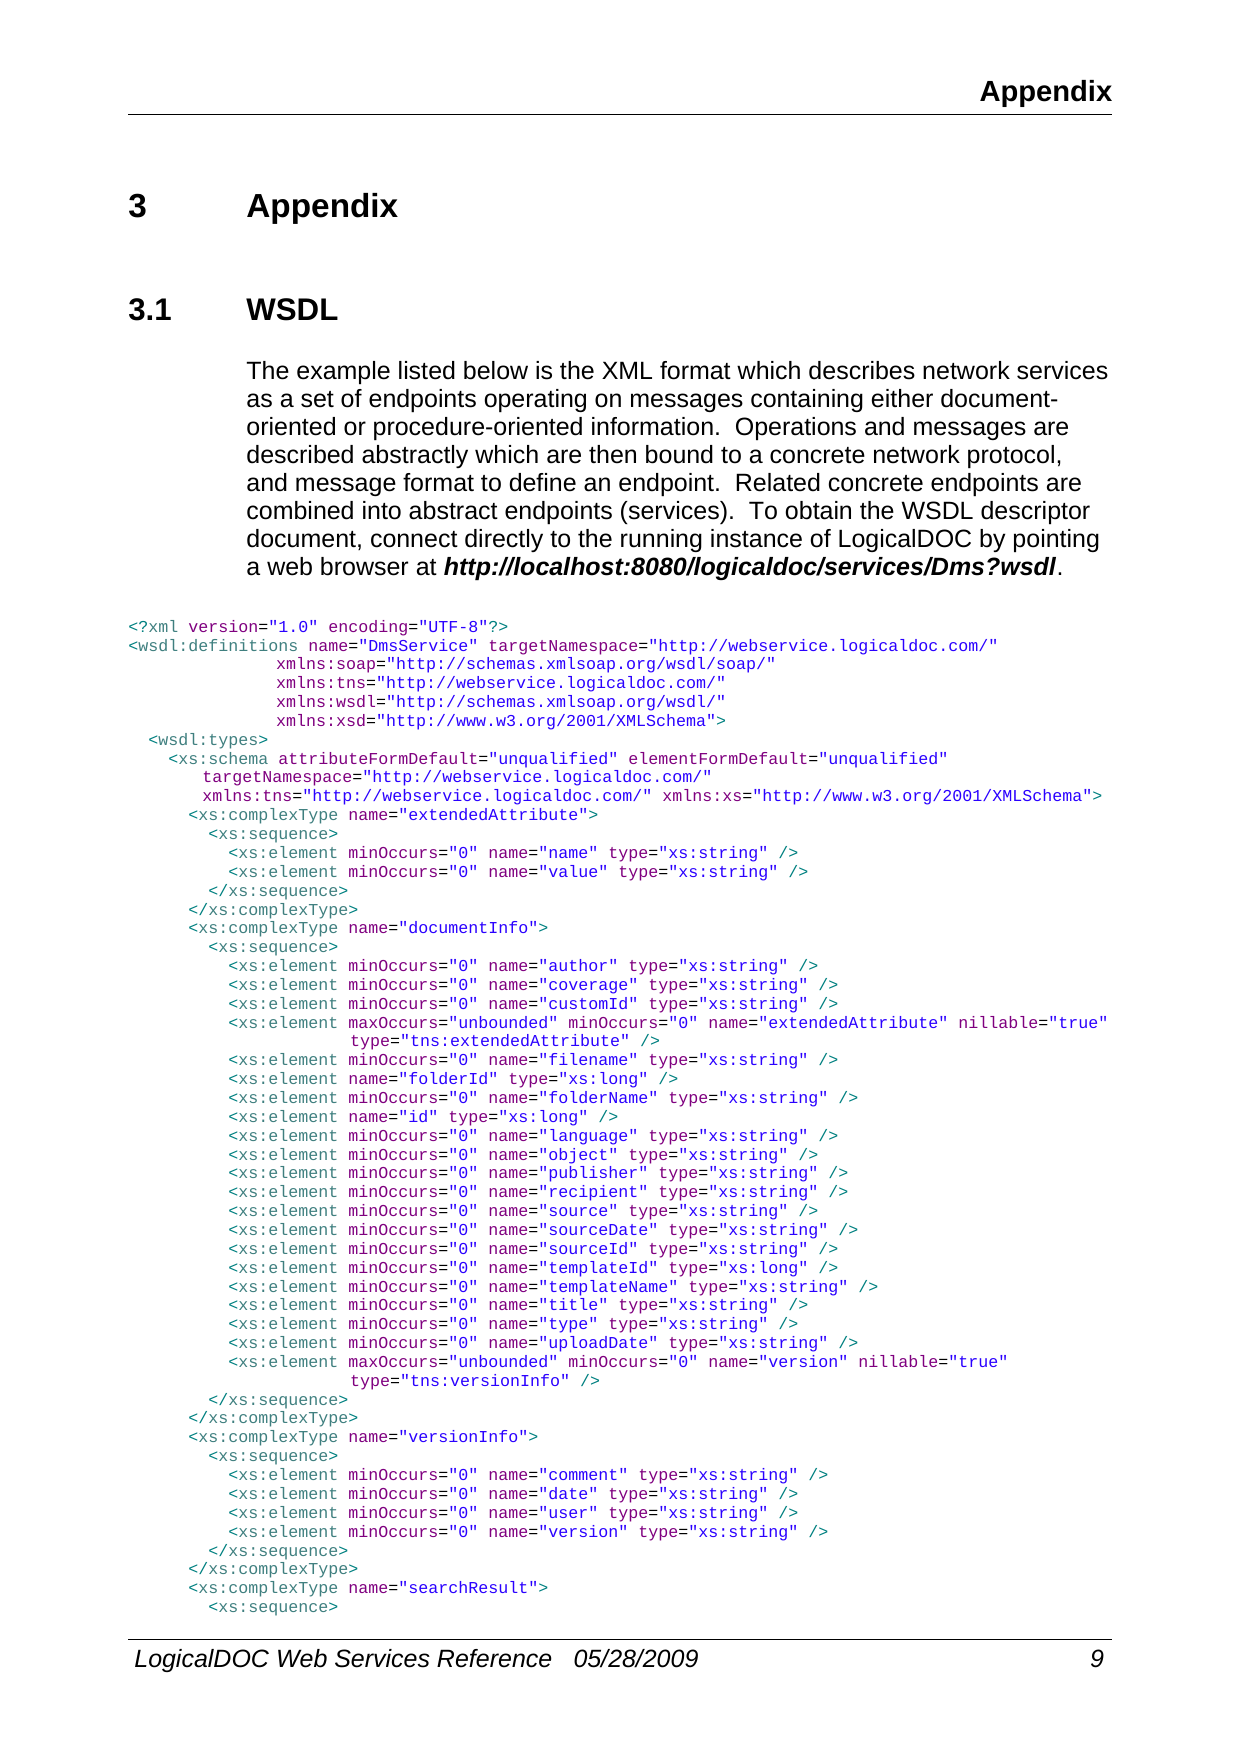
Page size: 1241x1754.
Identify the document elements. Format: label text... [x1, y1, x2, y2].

text <xs:complexType name="versionInfo"> [128, 1429, 1112, 1448]
text </xs:sequence> [128, 1542, 1112, 1561]
text <?xml version="1.0" encoding="UTF-8"?> [128, 618, 1112, 637]
text <xs:element minOccurs="0" name="language" type="xs:string" /> [128, 1127, 1112, 1146]
subtitle Appendix [128, 187, 1112, 225]
text <xs:element minOccurs="0" name="recipient" type="xs:string" /> [128, 1184, 1112, 1203]
text <xs:element name="id" type="xs:long" /> [128, 1108, 1112, 1127]
text <xs:element minOccurs="0" name="templateName" type="xs:string" /> [128, 1278, 1112, 1297]
text <xs:element maxOccurs="unbounded" minOccurs="0" name="extendedAttribute" nillable="true" type="tns:extendedAttribute" /> [128, 1014, 1112, 1052]
subtitle WSDL [128, 292, 1112, 327]
text <xs:element minOccurs="0" name="author" type="xs:string" /> [128, 958, 1112, 976]
text <xs:sequence> [128, 939, 1112, 958]
text </xs:complexType> [128, 1410, 1112, 1429]
text <xs:complexType name="extendedAttribute"> [128, 807, 1112, 826]
text <xs:schema attributeFormDefault="unqualified" elementFormDefault="unqualified" targetNamespace="http://webservice.logicaldoc.com/" xmlns:tns="http://webservice.logicaldoc.com/" xmlns:xs="http://www.w3.org/2001/XMLSchema"> [128, 750, 1112, 807]
text <xs:element minOccurs="0" name="publisher" type="xs:string" /> [128, 1165, 1112, 1184]
text <xs:element minOccurs="0" name="user" type="xs:string" /> [128, 1504, 1112, 1523]
text <xs:complexType name="searchResult"> [128, 1580, 1112, 1599]
text <xs:element minOccurs="0" name="filename" type="xs:string" /> [128, 1052, 1112, 1071]
text </xs:complexType> [128, 1561, 1112, 1580]
text <xs:element minOccurs="0" name="source" type="xs:string" /> [128, 1203, 1112, 1222]
text <xs:complexType name="documentInfo"> [128, 920, 1112, 939]
text <wsdl:definitions name="DmsService" targetNamespace="http://webservice.logicaldoc.com/" xmlns:soap="http://schemas.xmlsoap.org/wsdl/soap/" xmlns:tns="http://webservice.logicaldoc.com/" xmlns:wsdl="http://schemas.xmlsoap.org/wsdl/" xmlns:xsd="http://www.w3.org/2001/XMLSchema"> [128, 637, 1112, 731]
text <xs:element minOccurs="0" name="version" type="xs:string" /> [128, 1523, 1112, 1542]
text </xs:sequence> [128, 1391, 1112, 1410]
text <xs:element name="folderId" type="xs:long" /> [128, 1071, 1112, 1089]
text </xs:complexType> [128, 901, 1112, 920]
text <xs:element minOccurs="0" name="name" type="xs:string" /> [128, 844, 1112, 863]
text </xs:sequence> [128, 882, 1112, 901]
text <xs:element minOccurs="0" name="uploadDate" type="xs:string" /> [128, 1335, 1112, 1353]
text The example listed below is the XML format which describes network services as a set of endpoints operating on messages containing either document-oriented or procedure-oriented information. Operations and messages are described abstractly which are then bound to a concrete network protocol, and message format to define an endpoint. Related concrete endpoints are combined into abstract endpoints (services). To obtain the WSDL descriptor document, connect directly to the running instance of LogicalDOC by pointing a web browser at http://localhost:8080/logicaldoc/services/Dms?wsdl. [246, 357, 1112, 581]
text <xs:sequence> [128, 826, 1112, 844]
text <xs:element minOccurs="0" name="date" type="xs:string" /> [128, 1486, 1112, 1504]
text <xs:element minOccurs="0" name="title" type="xs:string" /> [128, 1297, 1112, 1316]
text <xs:element minOccurs="0" name="comment" type="xs:string" /> [128, 1467, 1112, 1486]
text <xs:sequence> [128, 1599, 1112, 1617]
text <xs:element minOccurs="0" name="customId" type="xs:string" /> [128, 995, 1112, 1014]
text <xs:element minOccurs="0" name="sourceDate" type="xs:string" /> [128, 1222, 1112, 1240]
text <xs:element maxOccurs="unbounded" minOccurs="0" name="version" nillable="true" type="tns:versionInfo" /> [128, 1353, 1112, 1391]
text <xs:element minOccurs="0" name="object" type="xs:string" /> [128, 1146, 1112, 1165]
text <xs:element minOccurs="0" name="coverage" type="xs:string" /> [128, 976, 1112, 995]
text <xs:element minOccurs="0" name="sourceId" type="xs:string" /> [128, 1240, 1112, 1259]
text <xs:element minOccurs="0" name="value" type="xs:string" /> [128, 863, 1112, 882]
text <xs:element minOccurs="0" name="folderName" type="xs:string" /> [128, 1089, 1112, 1108]
text <xs:element minOccurs="0" name="type" type="xs:string" /> [128, 1316, 1112, 1335]
text <wsdl:types> [128, 731, 1112, 750]
text <xs:element minOccurs="0" name="templateId" type="xs:long" /> [128, 1259, 1112, 1278]
text <xs:sequence> [128, 1448, 1112, 1467]
